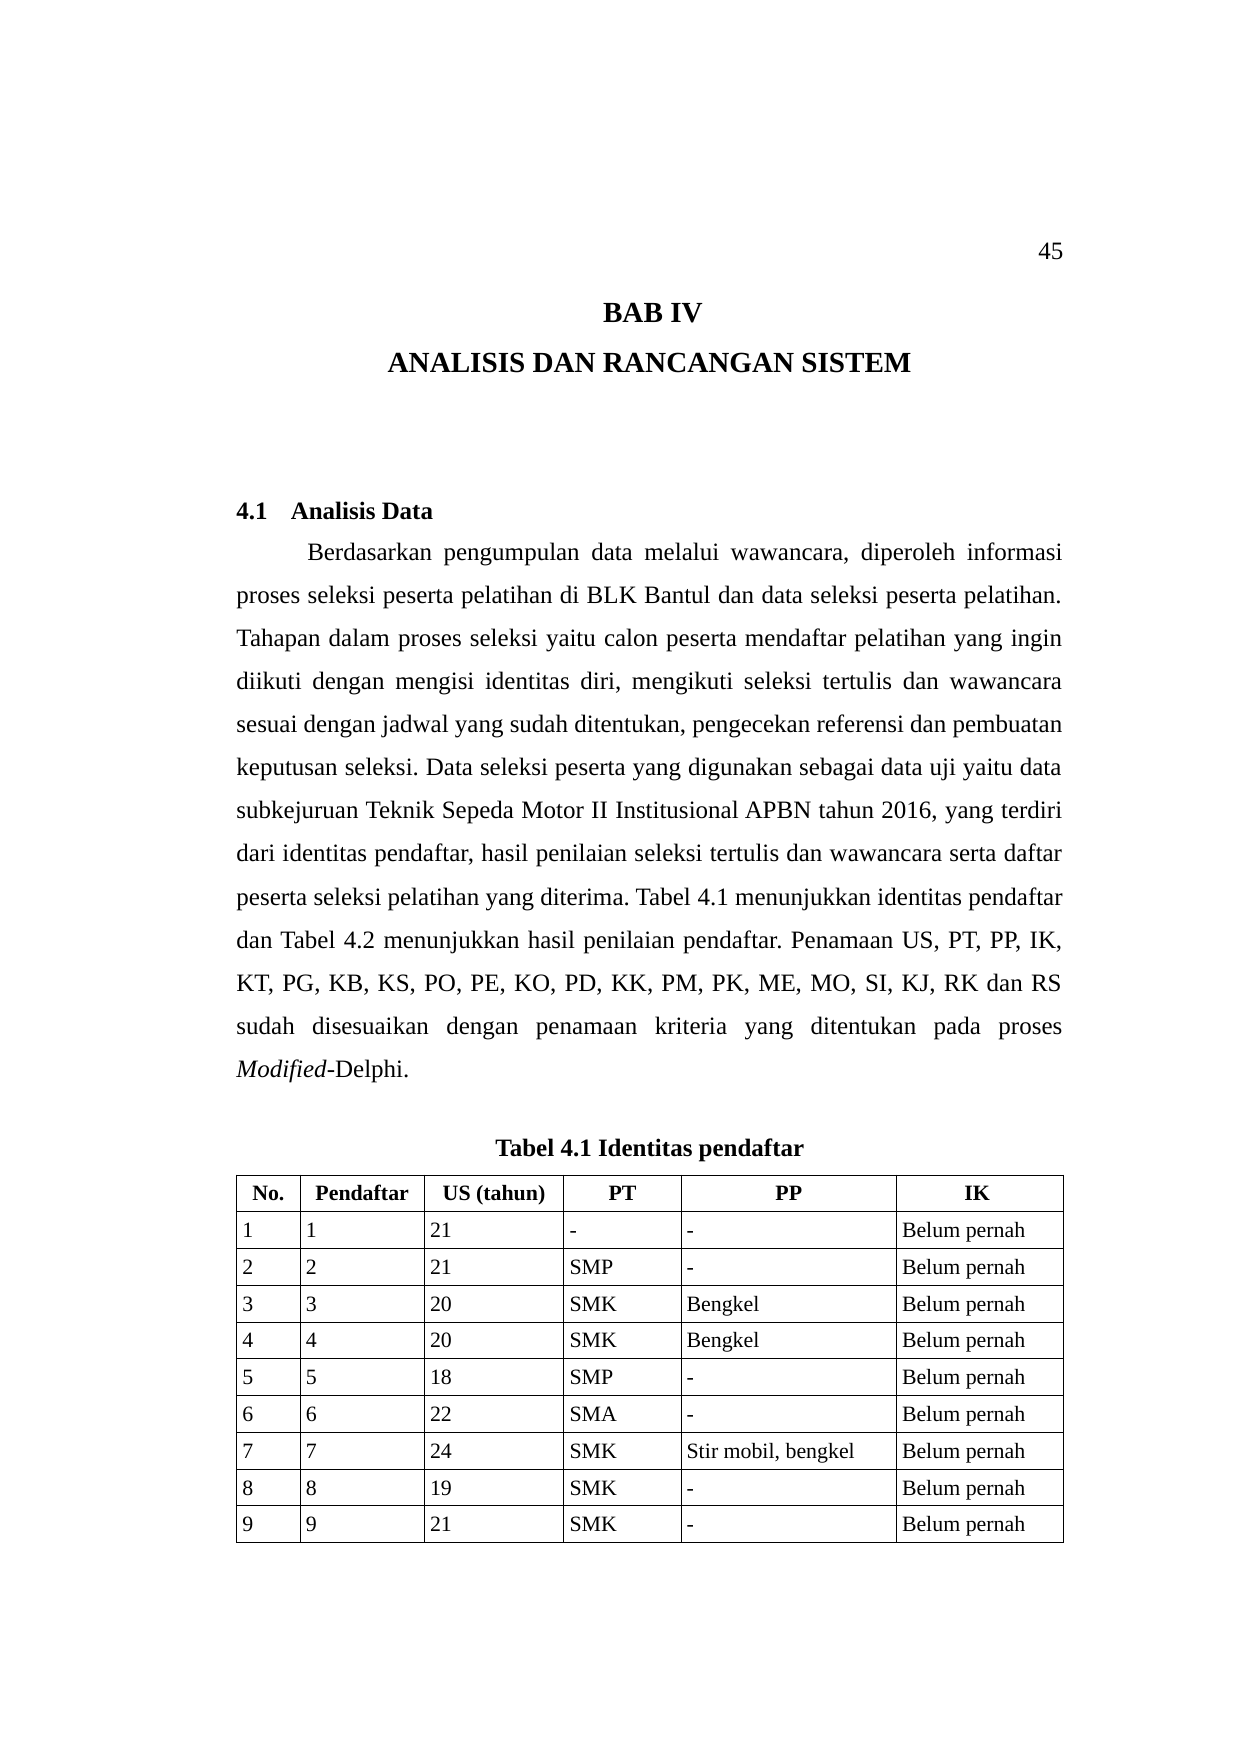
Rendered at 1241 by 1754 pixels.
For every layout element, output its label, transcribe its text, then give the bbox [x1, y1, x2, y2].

table_cell Belum pernah [897, 1506, 1063, 1542]
table_cell 21 [425, 1212, 563, 1248]
text Tabel 4.1 Identitas pendaftar [236, 1133, 1063, 1162]
table_cell - [564, 1212, 681, 1248]
table_cell Belum pernah [897, 1359, 1063, 1395]
table_cell 6 [301, 1396, 424, 1432]
table_cell SMK [564, 1506, 681, 1542]
table_cell 5 [301, 1359, 424, 1395]
table_cell Bengkel [682, 1323, 896, 1358]
table_cell Belum pernah [897, 1212, 1063, 1248]
table_header PP [682, 1176, 896, 1211]
table_cell SMK [564, 1433, 681, 1469]
table_cell 21 [425, 1249, 563, 1285]
table_cell - [682, 1212, 896, 1248]
table_cell 9 [301, 1506, 424, 1542]
table_cell 19 [425, 1470, 563, 1505]
table_cell Belum pernah [897, 1470, 1063, 1505]
table_cell SMA [564, 1396, 681, 1432]
table_header No. [237, 1176, 300, 1211]
table_cell 5 [237, 1359, 300, 1395]
table_cell 21 [425, 1506, 563, 1542]
table_cell 8 [237, 1470, 300, 1505]
table_cell - [682, 1359, 896, 1395]
table_cell Belum pernah [897, 1323, 1063, 1358]
table_cell SMK [564, 1286, 681, 1322]
table_cell 3 [301, 1286, 424, 1322]
subtitle Analisis Data [236, 496, 1063, 525]
subtitle Bab IV ANALISIS DAN RANCANGAN SISTEM [236, 295, 1063, 379]
table_cell SMK [564, 1470, 681, 1505]
table_cell 22 [425, 1396, 563, 1432]
table_cell 7 [301, 1433, 424, 1469]
table_cell Belum pernah [897, 1433, 1063, 1469]
table_cell 4 [301, 1323, 424, 1358]
table_header PT [564, 1176, 681, 1211]
table_cell Belum pernah [897, 1396, 1063, 1432]
table_cell SMP [564, 1359, 681, 1395]
table_cell Belum pernah [897, 1249, 1063, 1285]
table_cell 20 [425, 1323, 563, 1358]
table_cell Stir mobil, bengkel [682, 1433, 896, 1469]
table_cell SMK [564, 1323, 681, 1358]
table_cell - [682, 1396, 896, 1432]
table_cell 9 [237, 1506, 300, 1542]
table_cell 2 [301, 1249, 424, 1285]
table_header Pendaftar [301, 1176, 424, 1211]
table_cell - [682, 1470, 896, 1505]
table_cell 2 [237, 1249, 300, 1285]
table_cell 1 [301, 1212, 424, 1248]
table_cell - [682, 1249, 896, 1285]
table_cell - [682, 1506, 896, 1542]
table_header US (tahun) [425, 1176, 563, 1211]
table_cell Bengkel [682, 1286, 896, 1322]
table_cell 20 [425, 1286, 563, 1322]
table_cell 18 [425, 1359, 563, 1395]
text Berdasarkan pengumpulan data melalui wawancara, diperoleh informasi proses seleksi peserta pelatihan di BLK Bantul dan data seleksi peserta pelatihan. Tahapan dalam proses seleksi yaitu calon peserta mendaftar pelatihan yang ingin diikuti dengan mengisi identitas diri, mengikuti seleksi tertulis dan wawancara sesuai dengan jadwal yang sudah ditentukan, pengecekan referensi dan pembuatan keputusan seleksi. Data seleksi peserta yang digunakan sebagai data uji yaitu data subkejuruan Teknik Sepeda Motor II Institusional APBN tahun 2016, yang terdiri dari identitas pendaftar, hasil penilaian seleksi tertulis dan wawancara serta daftar peserta seleksi pelatihan yang diterima. Tabel 4.1 menunjukkan identitas pendaftar dan Tabel 4.2 menunjukkan hasil penilaian pendaftar. Penamaan US, PT, PP, IK, KT, PG, KB, KS, PO, PE, KO, PD, KK, PM, PK, ME, MO, SI, KJ, RK dan RS sudah disesuaikan dengan penamaan kriteria yang ditentukan pada proses Modified-Delphi. [236, 537, 1063, 1083]
table_cell 8 [301, 1470, 424, 1505]
table_header IK [897, 1176, 1063, 1211]
table_cell 3 [237, 1286, 300, 1322]
table_cell 6 [237, 1396, 300, 1432]
table_cell 1 [237, 1212, 300, 1248]
table_cell 24 [425, 1433, 563, 1469]
table_cell 4 [237, 1323, 300, 1358]
table_cell SMP [564, 1249, 681, 1285]
table_cell Belum pernah [897, 1286, 1063, 1322]
table_cell 7 [237, 1433, 300, 1469]
